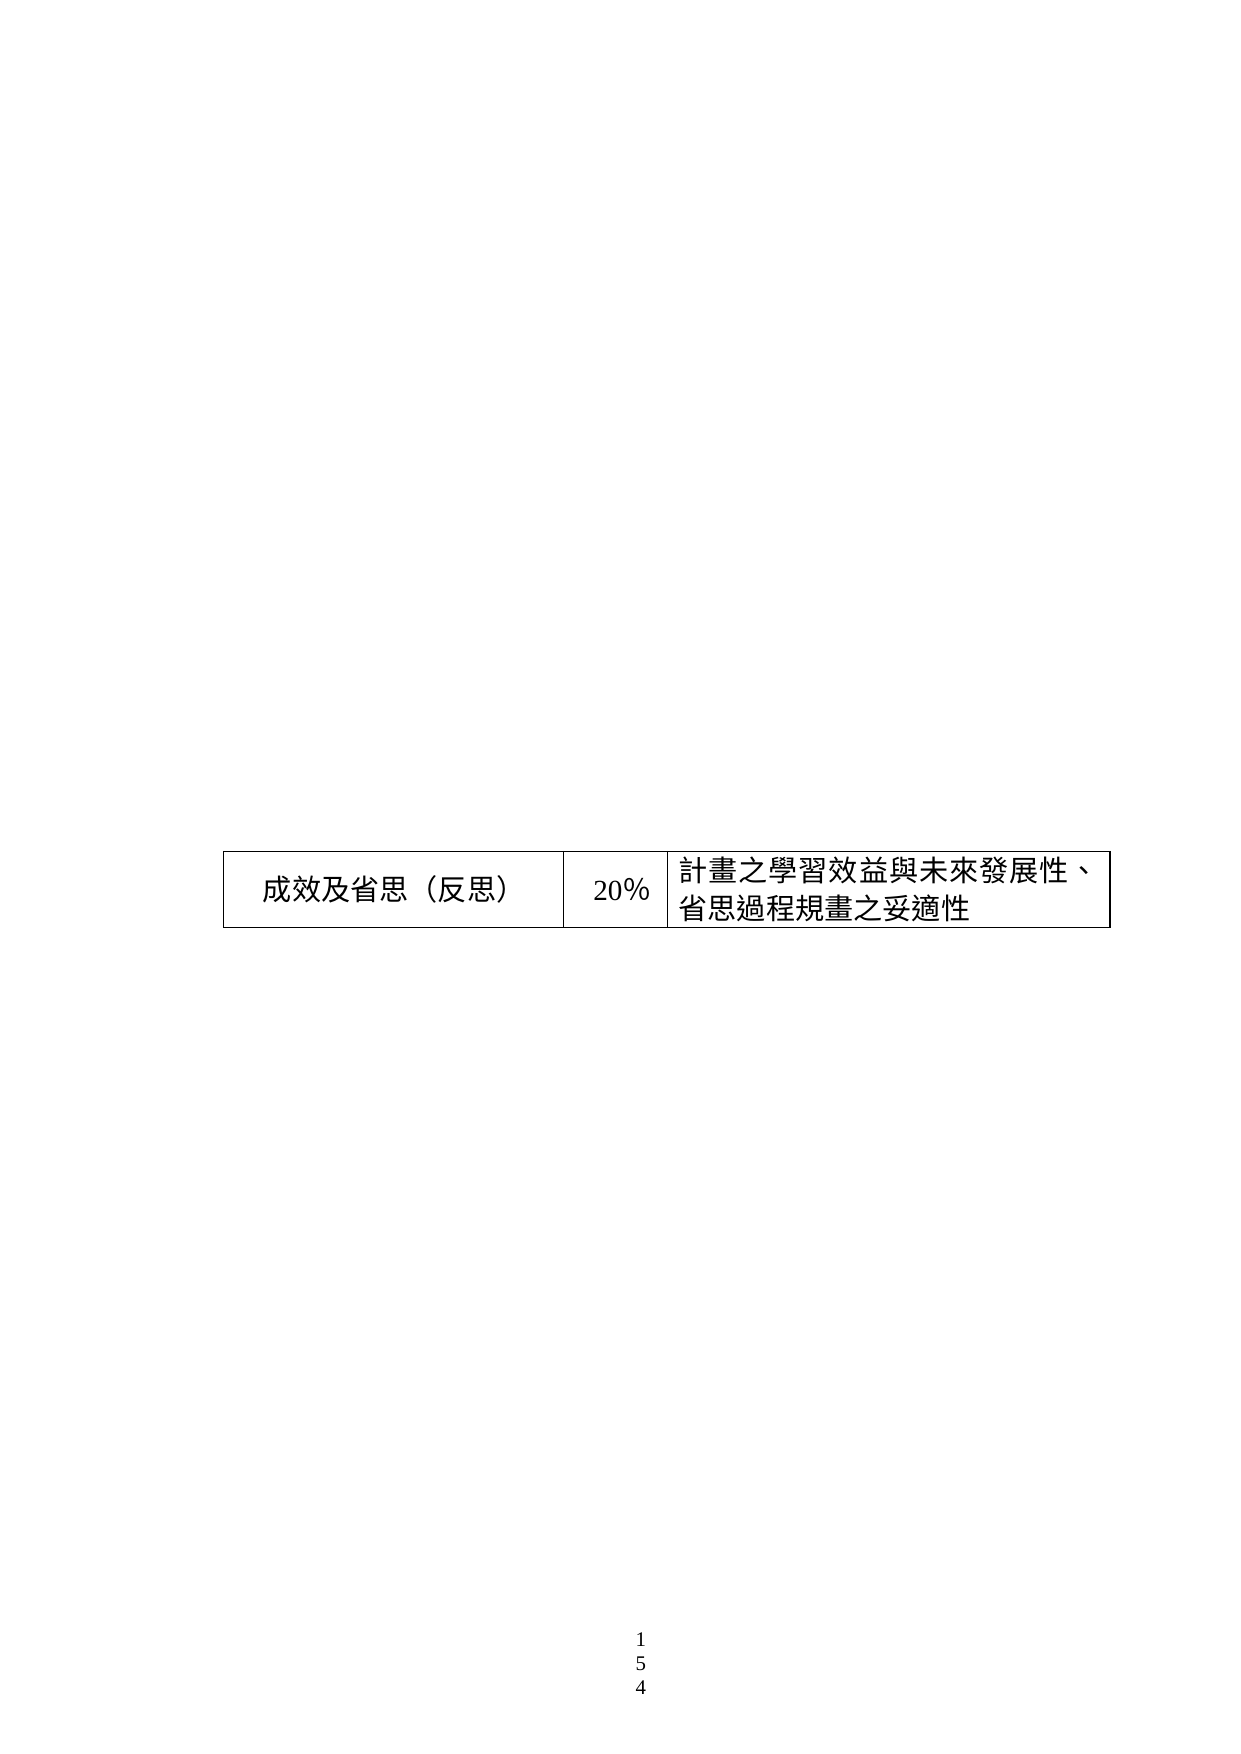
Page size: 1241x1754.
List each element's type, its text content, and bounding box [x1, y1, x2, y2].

table_cell 成效及省思（反思） [224, 852, 563, 927]
table_cell 計畫之學習效益與未來發展性、省思過程規畫之妥適性 [668, 852, 1109, 927]
table_cell 20％ [564, 852, 667, 927]
